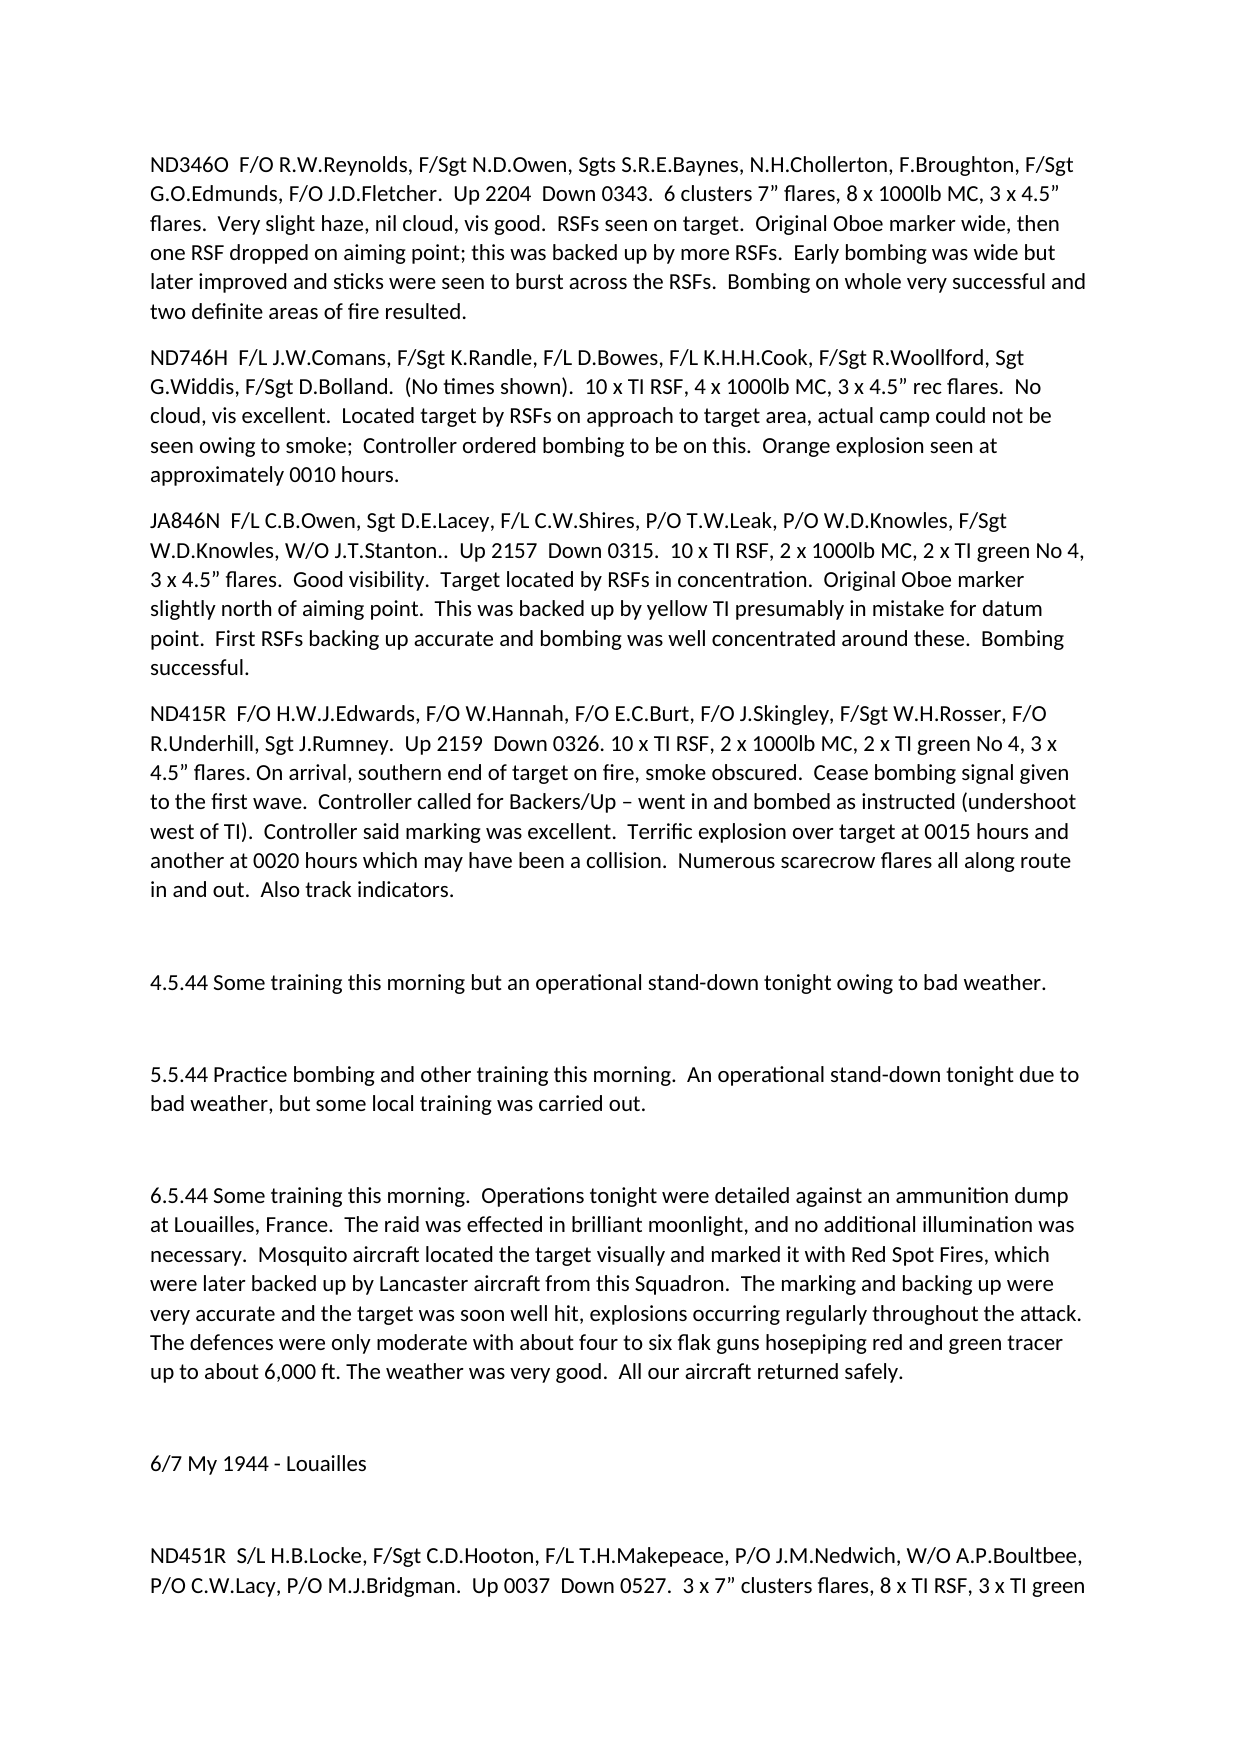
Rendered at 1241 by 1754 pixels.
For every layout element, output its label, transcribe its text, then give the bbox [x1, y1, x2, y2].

text ND746H F/L J.W.Comans, F/Sgt K.Randle, F/L D.Bowes, F/L K.H.H.Cook, F/Sgt R.Woollford, Sgt G.Widdis, F/Sgt D.Bolland. (No times shown). 10 x TI RSF, 4 x 1000lb MC, 3 x 4.5” rec flares. No cloud, vis excellent. Located target by RSFs on approach to target area, actual camp could not be seen owing to smoke; Controller ordered bombing to be on this. Orange explosion seen at approximately 0010 hours. [150, 343, 1090, 488]
text JA846N F/L C.B.Owen, Sgt D.E.Lacey, F/L C.W.Shires, P/O T.W.Leak, P/O W.D.Knowles, F/Sgt W.D.Knowles, W/O J.T.Stanton.. Up 2157 Down 0315. 10 x TI RSF, 2 x 1000lb MC, 2 x TI green No 4, 3 x 4.5” flares. Good visibility. Target located by RSFs in concentration. Original Oboe marker slightly north of aiming point. This was backed up by yellow TI presumably in mistake for datum point. First RSFs backing up accurate and bombing was well concentrated around these. Bombing successful. [150, 506, 1090, 681]
text 6.5.44 Some training this morning. Operations tonight were detailed against an ammunition dump at Louailles, France. The raid was effected in brilliant moonlight, and no additional illumination was necessary. Mosquito aircraft located the target visually and marked it with Red Spot Fires, which were later backed up by Lancaster aircraft from this Squadron. The marking and backing up were very accurate and the target was soon well hit, explosions occurring regularly throughout the attack. The defences were only moderate with about four to six flak guns hosepiping red and green tracer up to about 6,000 ft. The weather was very good. All our aircraft returned safely. [150, 1181, 1090, 1386]
text 4.5.44 Some training this morning but an operational stand-down tonight owing to bad weather. [150, 968, 1090, 996]
text ND451R S/L H.B.Locke, F/Sgt C.D.Hooton, F/L T.H.Makepeace, P/O J.M.Nedwich, W/O A.P.Boultbee, P/O C.W.Lacy, P/O M.J.Bridgman. Up 0037 Down 0527. 3 x 7” clusters flares, 8 x TI RSF, 3 x TI green [150, 1542, 1090, 1599]
text 5.5.44 Practice bombing and other training this morning. An operational stand-down tonight due to bad weather, but some local training was carried out. [150, 1060, 1090, 1117]
text ND415R F/O H.W.J.Edwards, F/O W.Hannah, F/O E.C.Burt, F/O J.Skingley, F/Sgt W.H.Rosser, F/O R.Underhill, Sgt J.Rumney. Up 2159 Down 0326. 10 x TI RSF, 2 x 1000lb MC, 2 x TI green No 4, 3 x 4.5” flares. On arrival, southern end of target on fire, smoke obscured. Cease bombing signal given to the first wave. Controller called for Backers/Up – went in and bombed as instructed (undershoot west of TI). Controller said marking was excellent. Terrific explosion over target at 0015 hours and another at 0020 hours which may have been a collision. Numerous scarecrow flares all along route in and out. Also track indicators. [150, 699, 1090, 904]
text ND346O F/O R.W.Reynolds, F/Sgt N.D.Owen, Sgts S.R.E.Baynes, N.H.Chollerton, F.Broughton, F/Sgt G.O.Edmunds, F/O J.D.Fletcher. Up 2204 Down 0343. 6 clusters 7” flares, 8 x 1000lb MC, 3 x 4.5” flares. Very slight haze, nil cloud, vis good. RSFs seen on target. Original Oboe marker wide, then one RSF dropped on aiming point; this was backed up by more RSFs. Early bombing was wide but later improved and sticks were seen to burst across the RSFs. Bombing on whole very successful and two definite areas of fire resulted. [150, 150, 1090, 325]
text 6/7 My 1944 - Louailles [150, 1449, 1090, 1478]
